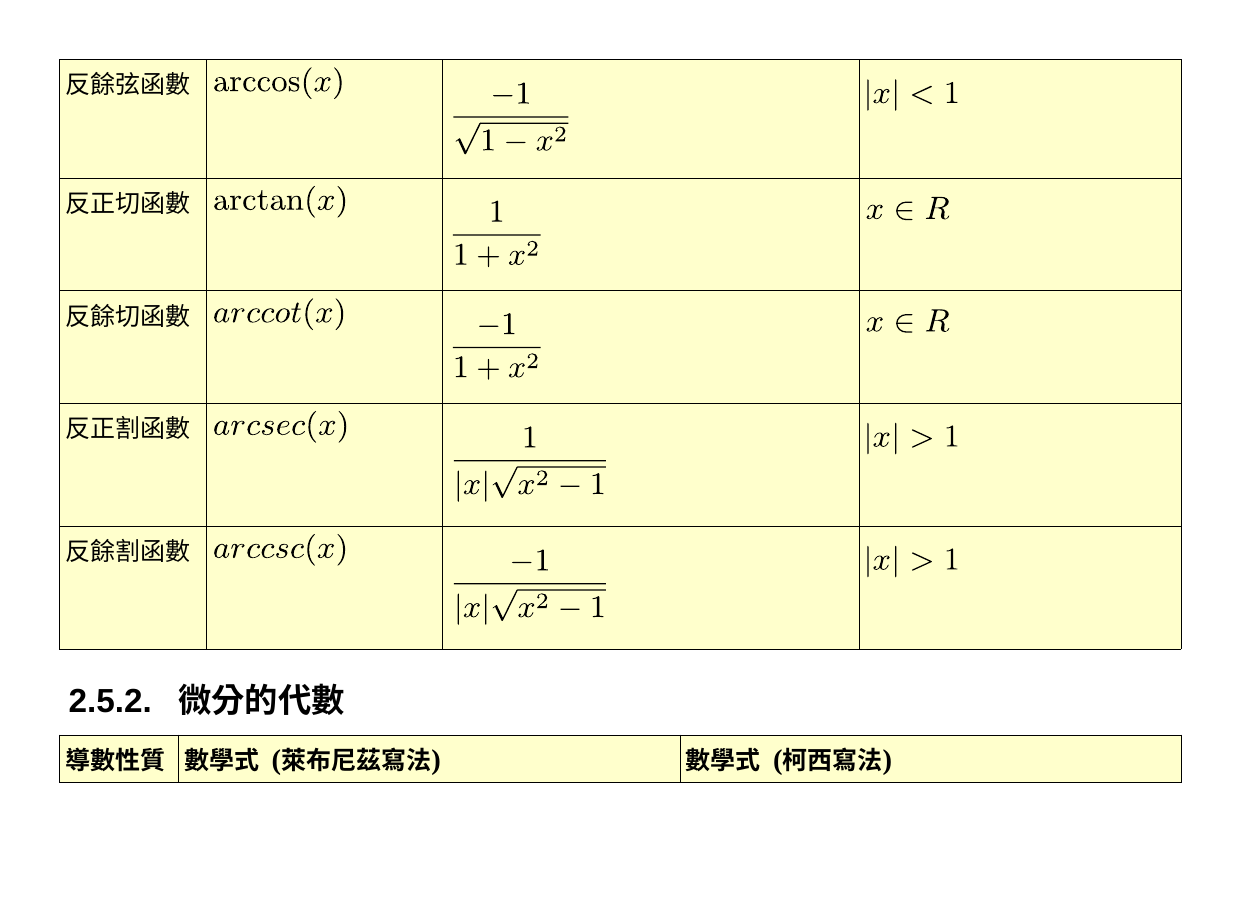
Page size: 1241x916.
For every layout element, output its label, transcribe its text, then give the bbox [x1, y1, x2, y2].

subtitle 微分的代數 [59, 674, 1181, 722]
table_header 數學式 (萊布尼茲寫法) [179, 736, 680, 782]
table_header 數學式 (柯西寫法) [681, 736, 1181, 782]
table_cell 反餘切函數 [60, 291, 206, 403]
table_cell [443, 60, 859, 178]
table_cell [860, 291, 1181, 403]
table_header 導數性質 [60, 736, 178, 782]
table_cell 反餘割函數 [60, 527, 206, 649]
table_cell [207, 60, 442, 178]
table_cell 反正切函數 [60, 179, 206, 290]
table_cell 反餘弦函數 [60, 60, 206, 178]
table_cell [443, 404, 859, 526]
table_cell [443, 291, 859, 403]
table_cell [860, 179, 1181, 290]
table_cell [860, 60, 1181, 178]
table_cell [207, 291, 442, 403]
table_cell 反正割函數 [60, 404, 206, 526]
table_cell [860, 404, 1181, 526]
table_cell [207, 527, 442, 649]
table_cell [443, 179, 859, 290]
table_cell [443, 527, 859, 649]
table_cell [860, 527, 1181, 649]
table_cell [207, 179, 442, 290]
table_cell [207, 404, 442, 526]
